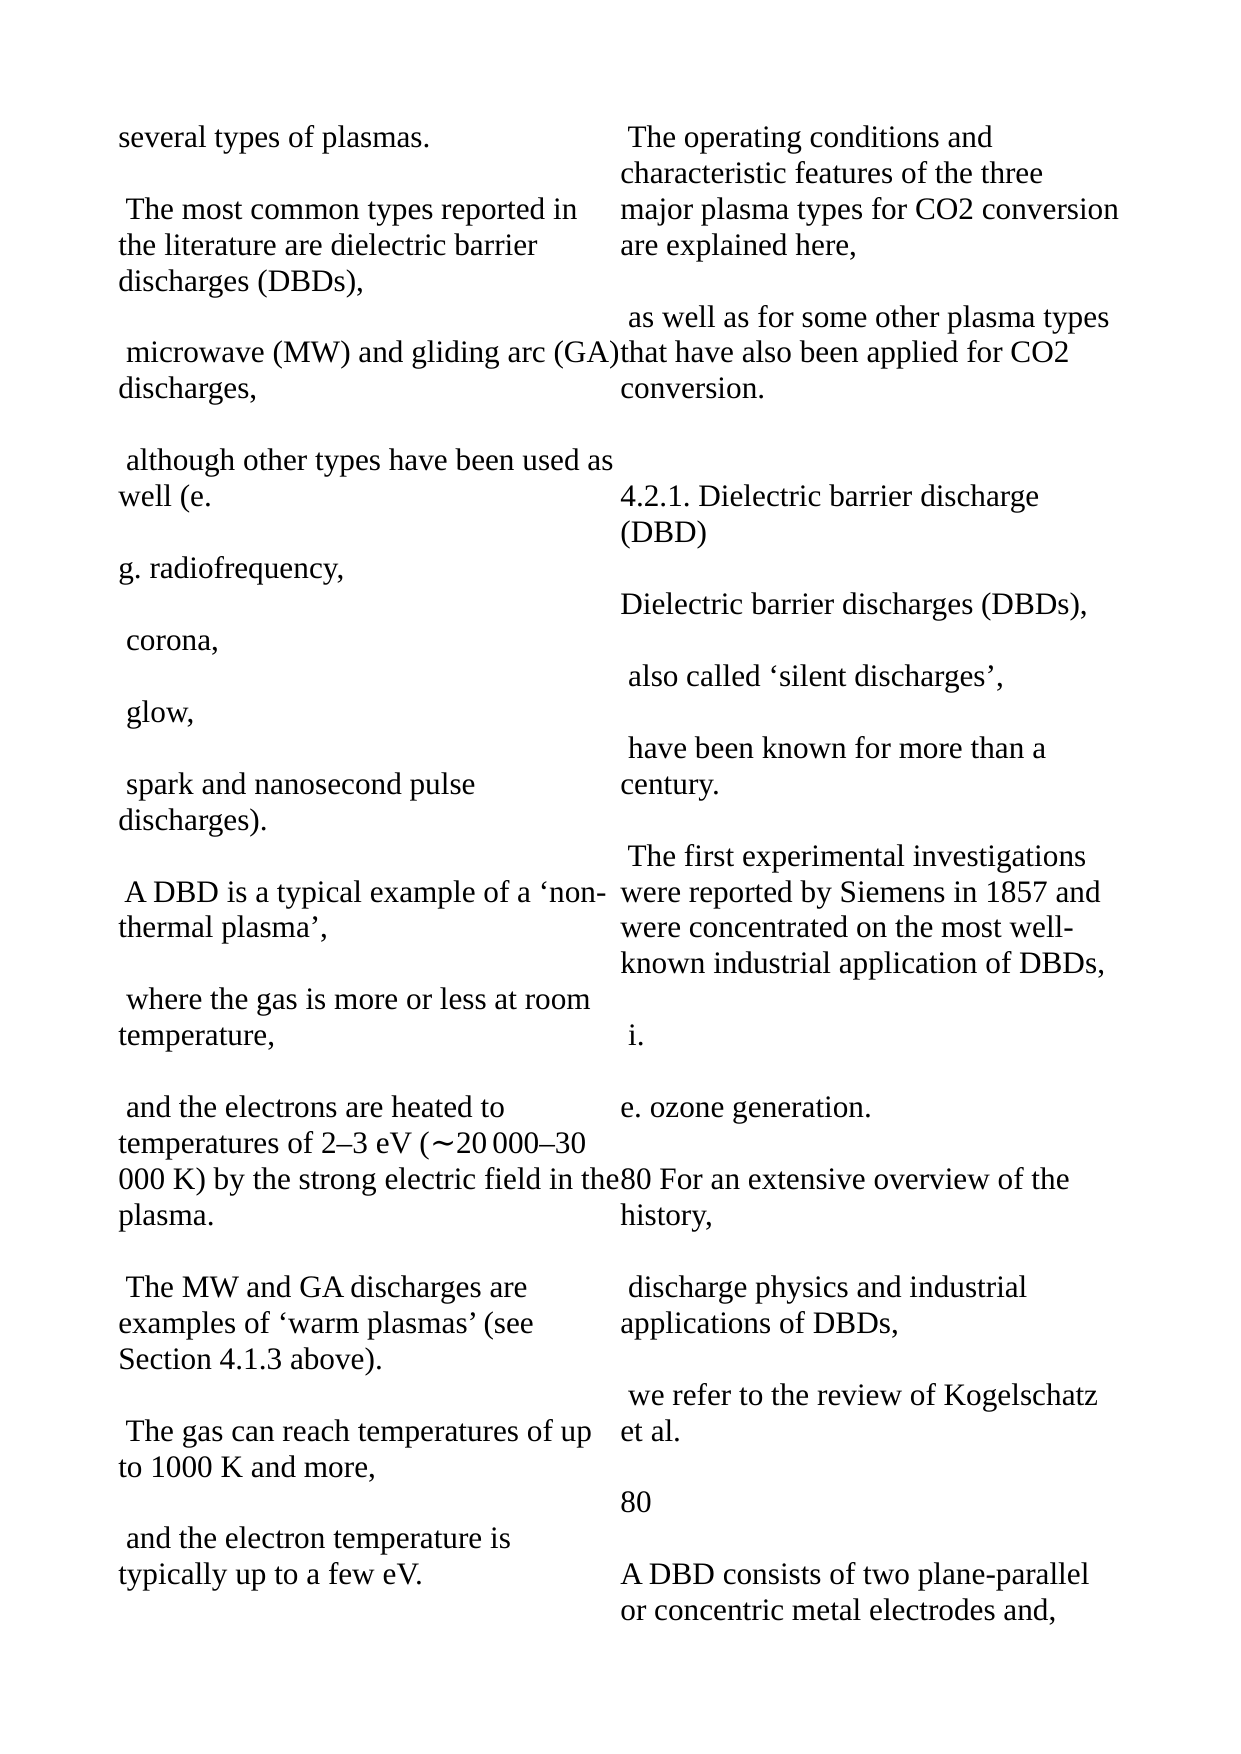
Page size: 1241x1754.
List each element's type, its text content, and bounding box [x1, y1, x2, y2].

text The MW and GA discharges are examples of ‘warm plasmas’ (see Section 4.1.3 above). [118, 1268, 620, 1376]
text where the gas is more or less at room temperature, [118, 981, 620, 1052]
text i. [620, 1017, 1122, 1052]
text and the electrons are heated to temperatures of 2–3 eV (∼20 000–30 000 K) by the strong electric field in the plasma. [118, 1088, 620, 1232]
text corona, [118, 621, 620, 657]
text we refer to the review of Kogelschatz et al. [620, 1376, 1122, 1448]
text although other types have been used as well (e. [118, 442, 620, 513]
text glow, [118, 693, 620, 729]
text as well as for some other plasma types that have also been applied for CO2 conversion. [620, 298, 1122, 406]
text discharge physics and industrial applications of DBDs, [620, 1268, 1122, 1340]
text 4.2.1. Dielectric barrier discharge (DBD) [620, 477, 1122, 549]
text A DBD consists of two plane-parallel or concentric metal electrodes and, [620, 1556, 1122, 1627]
text Dielectric barrier discharges (DBDs), [620, 585, 1122, 621]
text A DBD is a typical example of a ‘non-thermal plasma’, [118, 873, 620, 945]
text The gas can reach temperatures of up to 1000 K and more, [118, 1412, 620, 1484]
text microwave (MW) and gliding arc (GA) discharges, [118, 334, 620, 406]
text spark and nanosecond pulse discharges). [118, 765, 620, 837]
text and the electron temperature is typically up to a few eV. [118, 1520, 620, 1592]
text The first experimental investigations were reported by Siemens in 1857 and were concentrated on the most well-known industrial application of DBDs, [620, 837, 1122, 981]
text e. ozone generation. [620, 1088, 1122, 1124]
text several types of plasmas. [118, 118, 620, 154]
text have been known for more than a century. [620, 729, 1122, 801]
text 80 For an extensive overview of the history, [620, 1160, 1122, 1232]
text g. radiofrequency, [118, 549, 620, 585]
text 80 [620, 1484, 1122, 1520]
text The operating conditions and characteristic features of the three major plasma types for CO2 conversion are explained here, [620, 118, 1122, 262]
text The most common types reported in the literature are dielectric barrier discharges (DBDs), [118, 190, 620, 298]
text also called ‘silent discharges’, [620, 657, 1122, 693]
